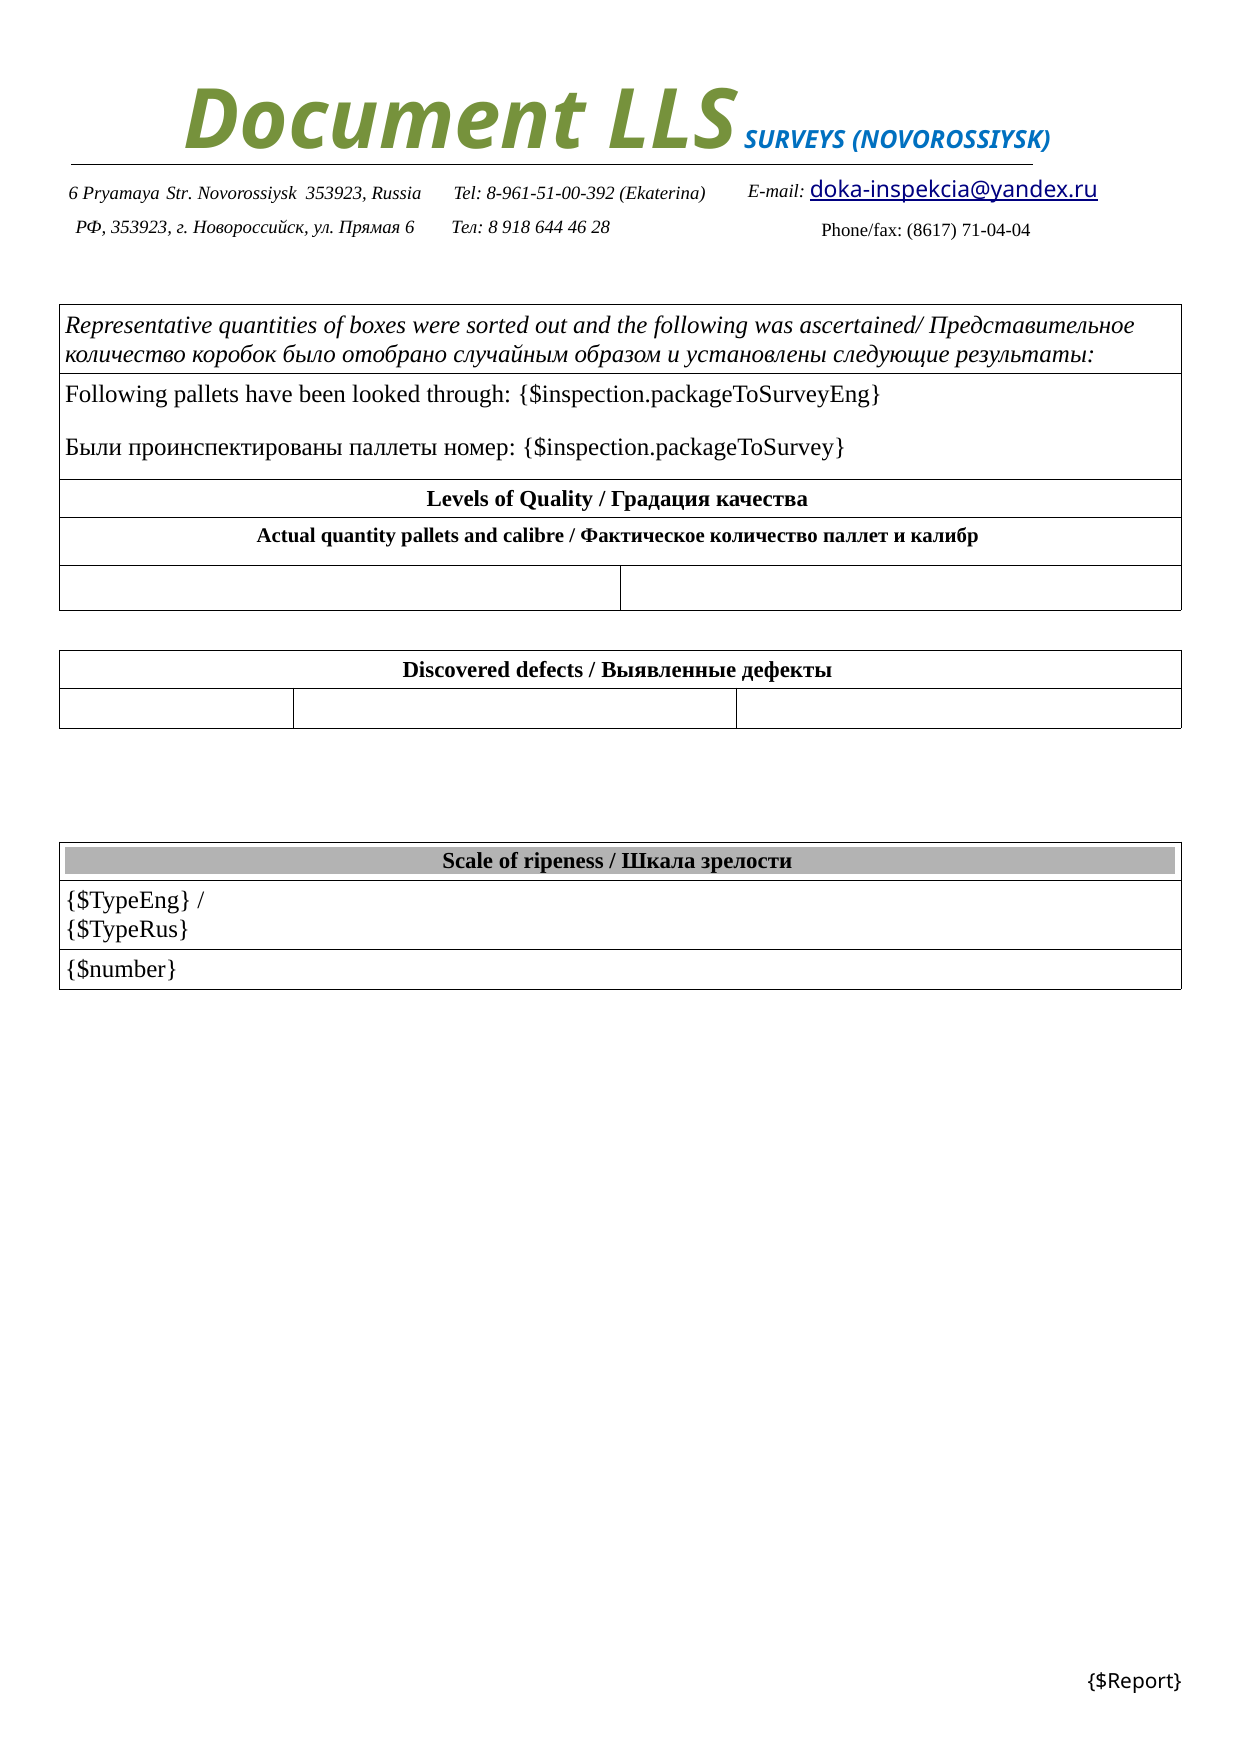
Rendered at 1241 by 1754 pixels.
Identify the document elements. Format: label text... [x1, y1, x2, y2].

table_header Scale of ripeness / Шкала зрелости [60, 843, 1181, 879]
table_cell Были проинспектированы паллеты номер: {$inspection.packageToSurvey} [60, 426, 1181, 479]
table_cell {$TypeEng} / {$TypeRus} [60, 881, 1181, 948]
table_cell [737, 689, 1181, 728]
table_cell Following pallets have been looked through: {$inspection.packageToSurveyEng} [60, 374, 1181, 426]
table_cell [60, 566, 620, 610]
table_cell [60, 689, 293, 728]
table_header Representative quantities of boxes were sorted out and the following was ascertained/ Представительное количество коробок было отобрано случайным образом и установлены следующие результаты: [60, 305, 1181, 373]
table_cell Levels of Quality / Градация качества [60, 480, 1181, 517]
table_cell {$number} [60, 950, 1181, 989]
table_header Discovered defects / Выявленные дефекты [60, 651, 1181, 688]
table_cell Actual quantity pallets and calibre / Фактическое количество паллет и калибр [60, 518, 1181, 565]
table_cell [621, 566, 1181, 610]
table_header [59, 808, 1181, 842]
table_cell [294, 689, 736, 728]
